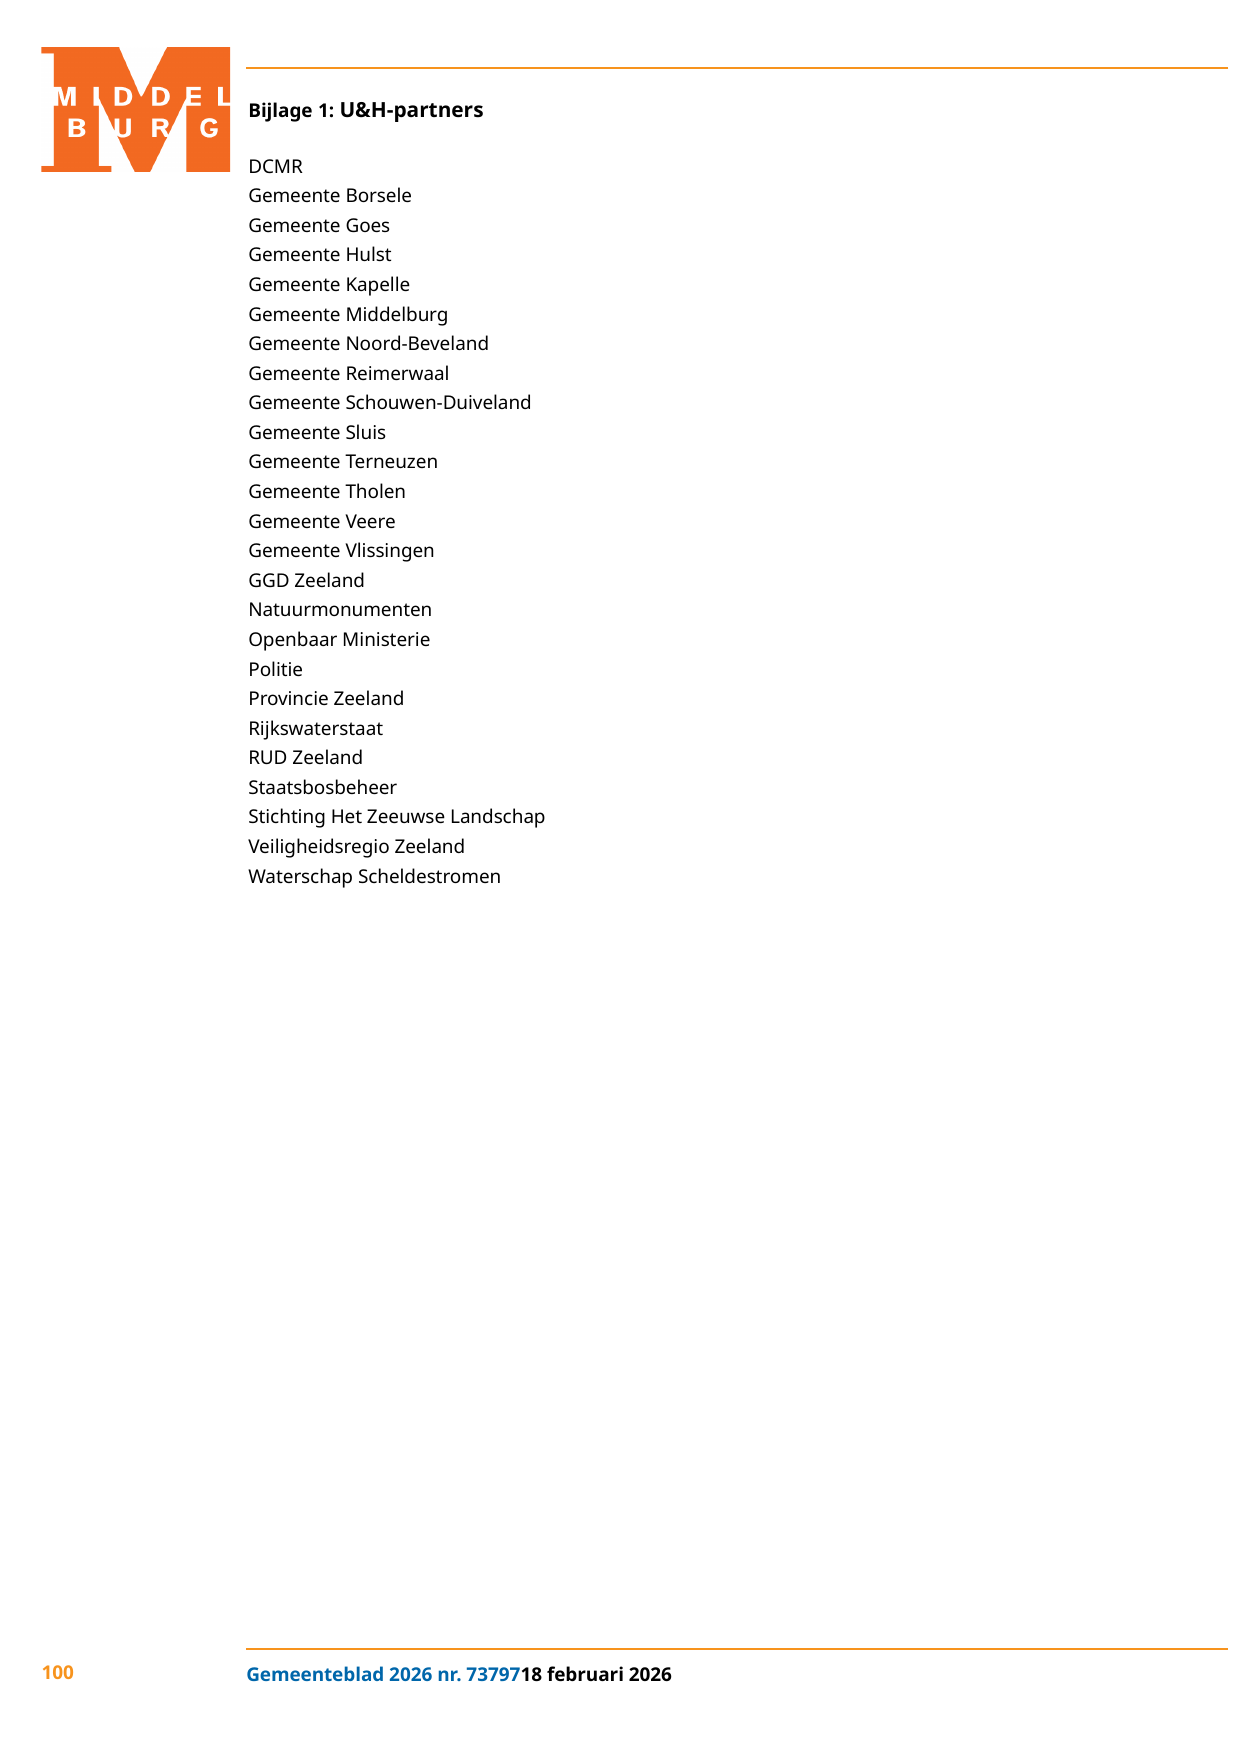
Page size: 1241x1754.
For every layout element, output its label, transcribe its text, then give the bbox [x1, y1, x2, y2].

picture [41, 47, 231, 172]
text DCMR [248, 153, 1152, 179]
text Gemeente Kapelle [248, 271, 1152, 297]
text Gemeente Tholen [248, 478, 1152, 504]
text Gemeente Vlissingen [248, 537, 1152, 563]
text Politie [248, 656, 1152, 682]
text Rijkswaterstaat [248, 715, 1152, 741]
text Staatsbosbeheer [248, 774, 1152, 800]
text Gemeente Terneuzen [248, 449, 1152, 474]
text Gemeente Goes [248, 212, 1152, 238]
text Gemeente Schouwen-Duiveland [248, 389, 1152, 415]
text Gemeente Noord-Beveland [248, 330, 1152, 356]
text GGD Zeeland [248, 567, 1152, 593]
text Veiligheidsregio Zeeland [248, 833, 1152, 859]
text Natuurmonumenten [248, 597, 1152, 622]
text Gemeente Middelburg [248, 301, 1152, 327]
text Bijlage 1: U&H-partners [248, 95, 1152, 123]
text Gemeente Borsele [248, 182, 1152, 208]
text Gemeente Veere [248, 508, 1152, 534]
text Waterschap Scheldestromen [248, 863, 1152, 889]
text Gemeente Sluis [248, 419, 1152, 445]
text Gemeente Reimerwaal [248, 360, 1152, 386]
text RUD Zeeland [248, 744, 1152, 770]
text Gemeente Hulst [248, 242, 1152, 267]
text Openbaar Ministerie [248, 626, 1152, 652]
text Stichting Het Zeeuwse Landschap [248, 804, 1152, 829]
text Provincie Zeeland [248, 685, 1152, 711]
